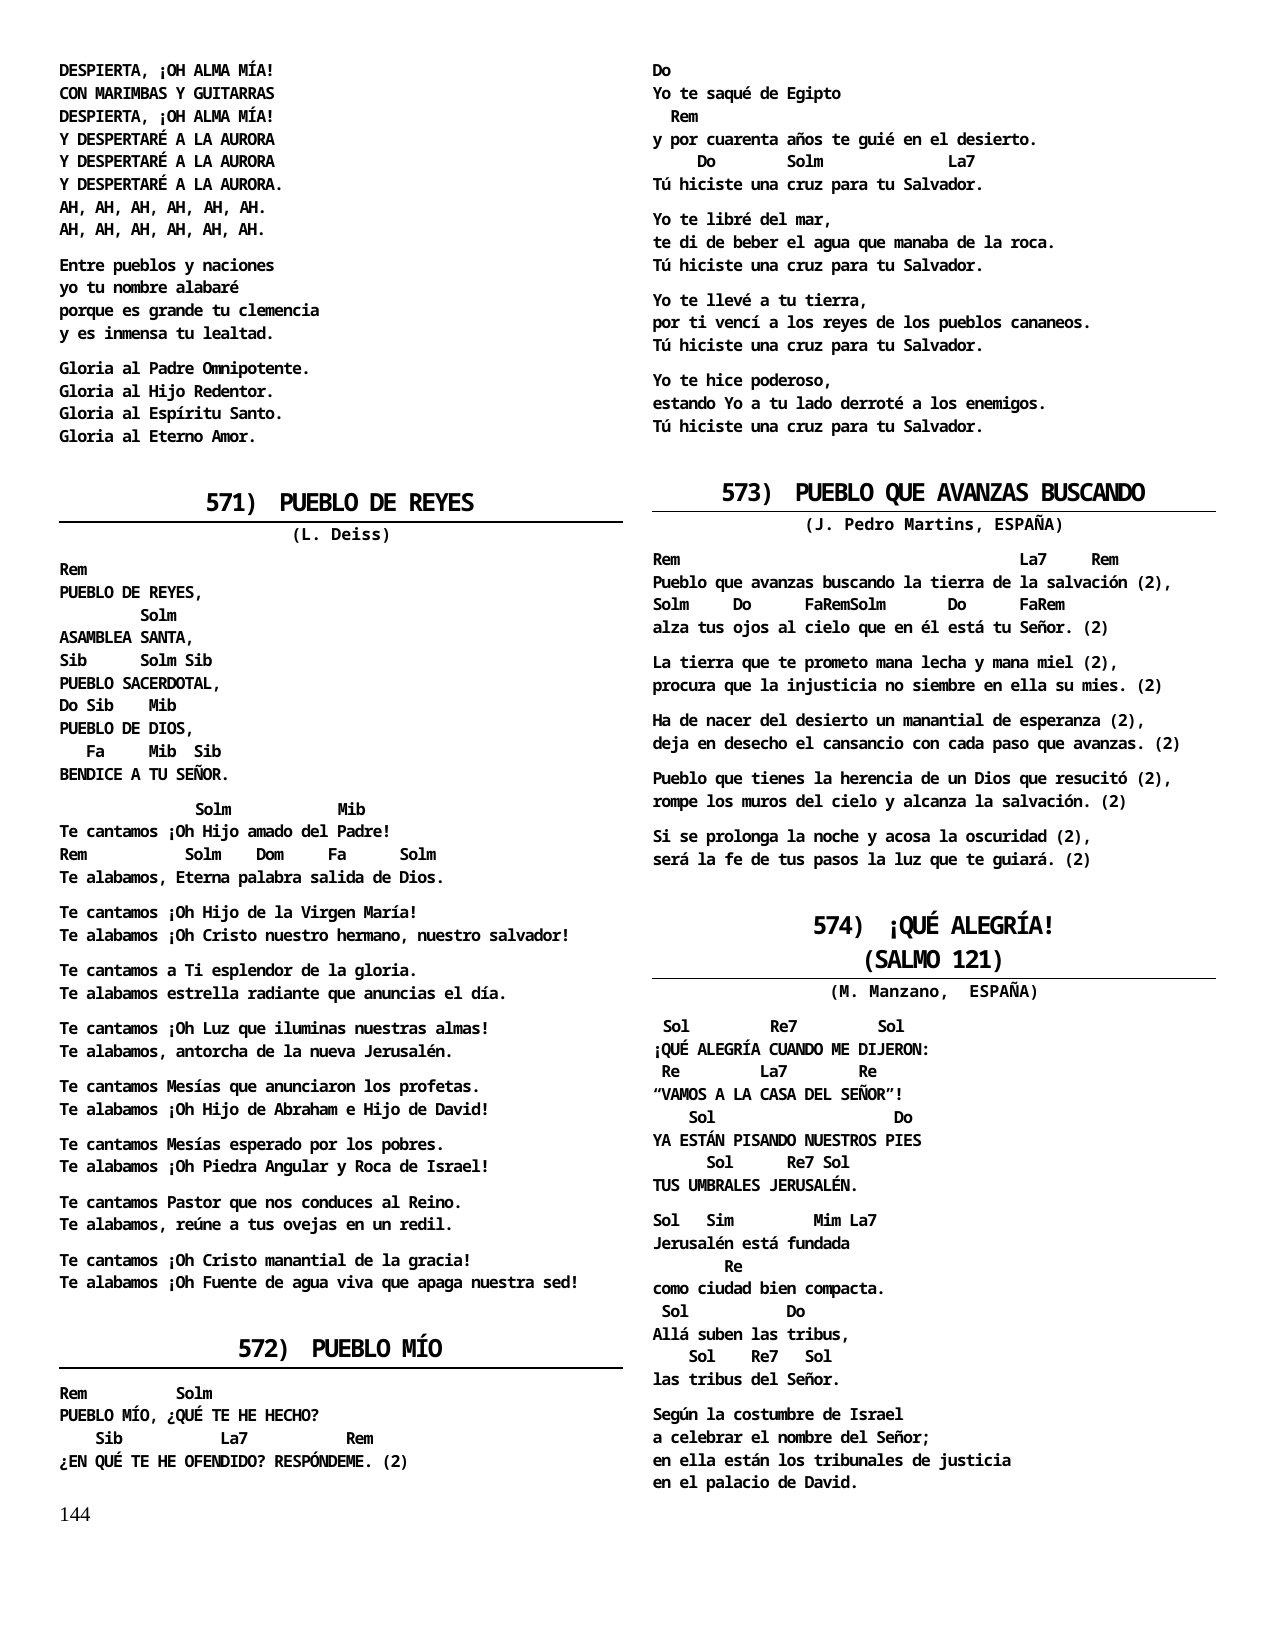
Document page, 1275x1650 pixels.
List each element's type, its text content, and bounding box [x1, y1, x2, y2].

text (J. Pedro Martins, ESPAÑA) [652, 512, 1216, 535]
text Entre pueblos y naciones yo tu nombre alabaré porque es grande tu clemencia y es inmensa tu lealtad. [59, 253, 623, 344]
text Do Yo te saqué de Egipto Rem y por cuarenta años te guié en el desierto. Do Solm La7 Tú hiciste una cruz para tu Salvador. [652, 59, 1216, 195]
text (L. Deiss) [59, 523, 623, 545]
text Te cantamos a Ti esplendor de la gloria. Te alabamos estrella radiante que anuncias el día. [59, 959, 623, 1004]
text Yo te hice poderoso, estando Yo a tu lado derroté a los enemigos. Tú hiciste una cruz para tu Salvador. [652, 369, 1216, 437]
text Te cantamos ¡Oh Luz que iluminas nuestras almas! Te alabamos, antorcha de la nueva Jerusalén. [59, 1017, 623, 1062]
text Gloria al Padre Omnipotente. Gloria al Hijo Redentor. Gloria al Espíritu Santo. Gloria al Eterno Amor. [59, 357, 623, 447]
text Ha de nacer del desierto un manantial de esperanza (2), deja en desecho el cansancio con cada paso que avanzas. (2) [652, 709, 1216, 754]
text Te cantamos Mesías que anunciaron los profetas. Te alabamos ¡Oh Hijo de Abraham e Hijo de David! [59, 1074, 623, 1120]
text Te cantamos Pastor que nos conduces al Reino. Te alabamos, reúne a tus ovejas en un redil. [59, 1190, 623, 1236]
text Pueblo que tienes la herencia de un Dios que resucitó (2), rompe los muros del cielo y alcanza la salvación. (2) [652, 767, 1216, 812]
text Rem La7 Rem Pueblo que avanzas buscando la tierra de la salvación (2), Solm Do FaRemSolm Do FaRem alza tus ojos al cielo que en él está tu Señor. (2) [652, 548, 1216, 638]
text Te cantamos ¡Oh Cristo manantial de la gracia! Te alabamos ¡Oh Fuente de agua viva que apaga nuestra sed! [59, 1248, 623, 1294]
text Solm Mib Te cantamos ¡Oh Hijo amado del Padre! Rem Solm Dom Fa Solm Te alabamos, Eterna palabra salida de Dios. [59, 797, 623, 888]
text Rem PUEBLO DE REYES, Solm ASAMBLEA SANTA, Sib Solm Sib PUEBLO SACERDOTAL, Do Sib Mib PUEBLO DE DIOS, Fa Mib Sib BENDICE A TU SEÑOR. [59, 558, 623, 785]
text Según la costumbre de Israel a celebrar el nombre del Señor; en ella están los tribunales de justicia en el palacio de David. [652, 1403, 1216, 1494]
subtitle Pueblo Mío [59, 1331, 623, 1367]
text Te cantamos Mesías esperado por los pobres. Te alabamos ¡Oh Piedra Angular y Roca de Israel! [59, 1132, 623, 1178]
text Rem Solm PUEBLO MÍO, ¿QUÉ TE HE HECHO? Sib La7 Rem ¿EN QUÉ TE HE OFENDIDO? RESPÓNDEME. (2) [59, 1381, 623, 1472]
text Sol Sim Mim La7 Jerusalén está fundada Re como ciudad bien compacta. Sol Do Allá suben las tribus, Sol Re7 Sol las tribus del Señor. [652, 1209, 1216, 1390]
text Si se prolonga la noche y acosa la oscuridad (2), será la fe de tus pasos la luz que te guiará. (2) [652, 825, 1216, 870]
text DESPIERTA, ¡OH ALMA MÍA! CON MARIMBAS Y GUITARRAS DESPIERTA, ¡OH ALMA MÍA! Y DESPERTARÉ A LA AURORA Y DESPERTARÉ A LA AURORA Y DESPERTARÉ A LA AURORA. AH, AH, AH, AH, AH, AH. AH, AH, AH, AH, AH, AH. [59, 59, 623, 241]
subtitle ¡Qué Alegría! (Salmo 121) [652, 908, 1216, 978]
text Yo te llevé a tu tierra, por ti vencí a los reyes de los pueblos cananeos. Tú hiciste una cruz para tu Salvador. [652, 288, 1216, 357]
text Sol Re7 Sol ¡QUÉ ALEGRÍA CUANDO ME DIJERON: Re La7 Re “VAMOS A LA CASA DEL SEÑOR”! Sol Do YA ESTÁN PISANDO NUESTROS PIES Sol Re7 Sol TUS UMBRALES JERUSALÉN. [652, 1014, 1216, 1196]
subtitle Pueblo Que Avanzas Buscando [652, 475, 1216, 511]
text Yo te libré del mar, te di de beber el agua que manaba de la roca. Tú hiciste una cruz para tu Salvador. [652, 208, 1216, 276]
text (M. Manzano, ESPAÑA) [652, 979, 1216, 1002]
text La tierra que te prometo mana lecha y mana miel (2), procura que la injusticia no siembre en ella su mies. (2) [652, 651, 1216, 696]
subtitle Pueblo De Reyes [59, 485, 623, 521]
text Te cantamos ¡Oh Hijo de la Virgen María! Te alabamos ¡Oh Cristo nuestro hermano, nuestro salvador! [59, 901, 623, 946]
